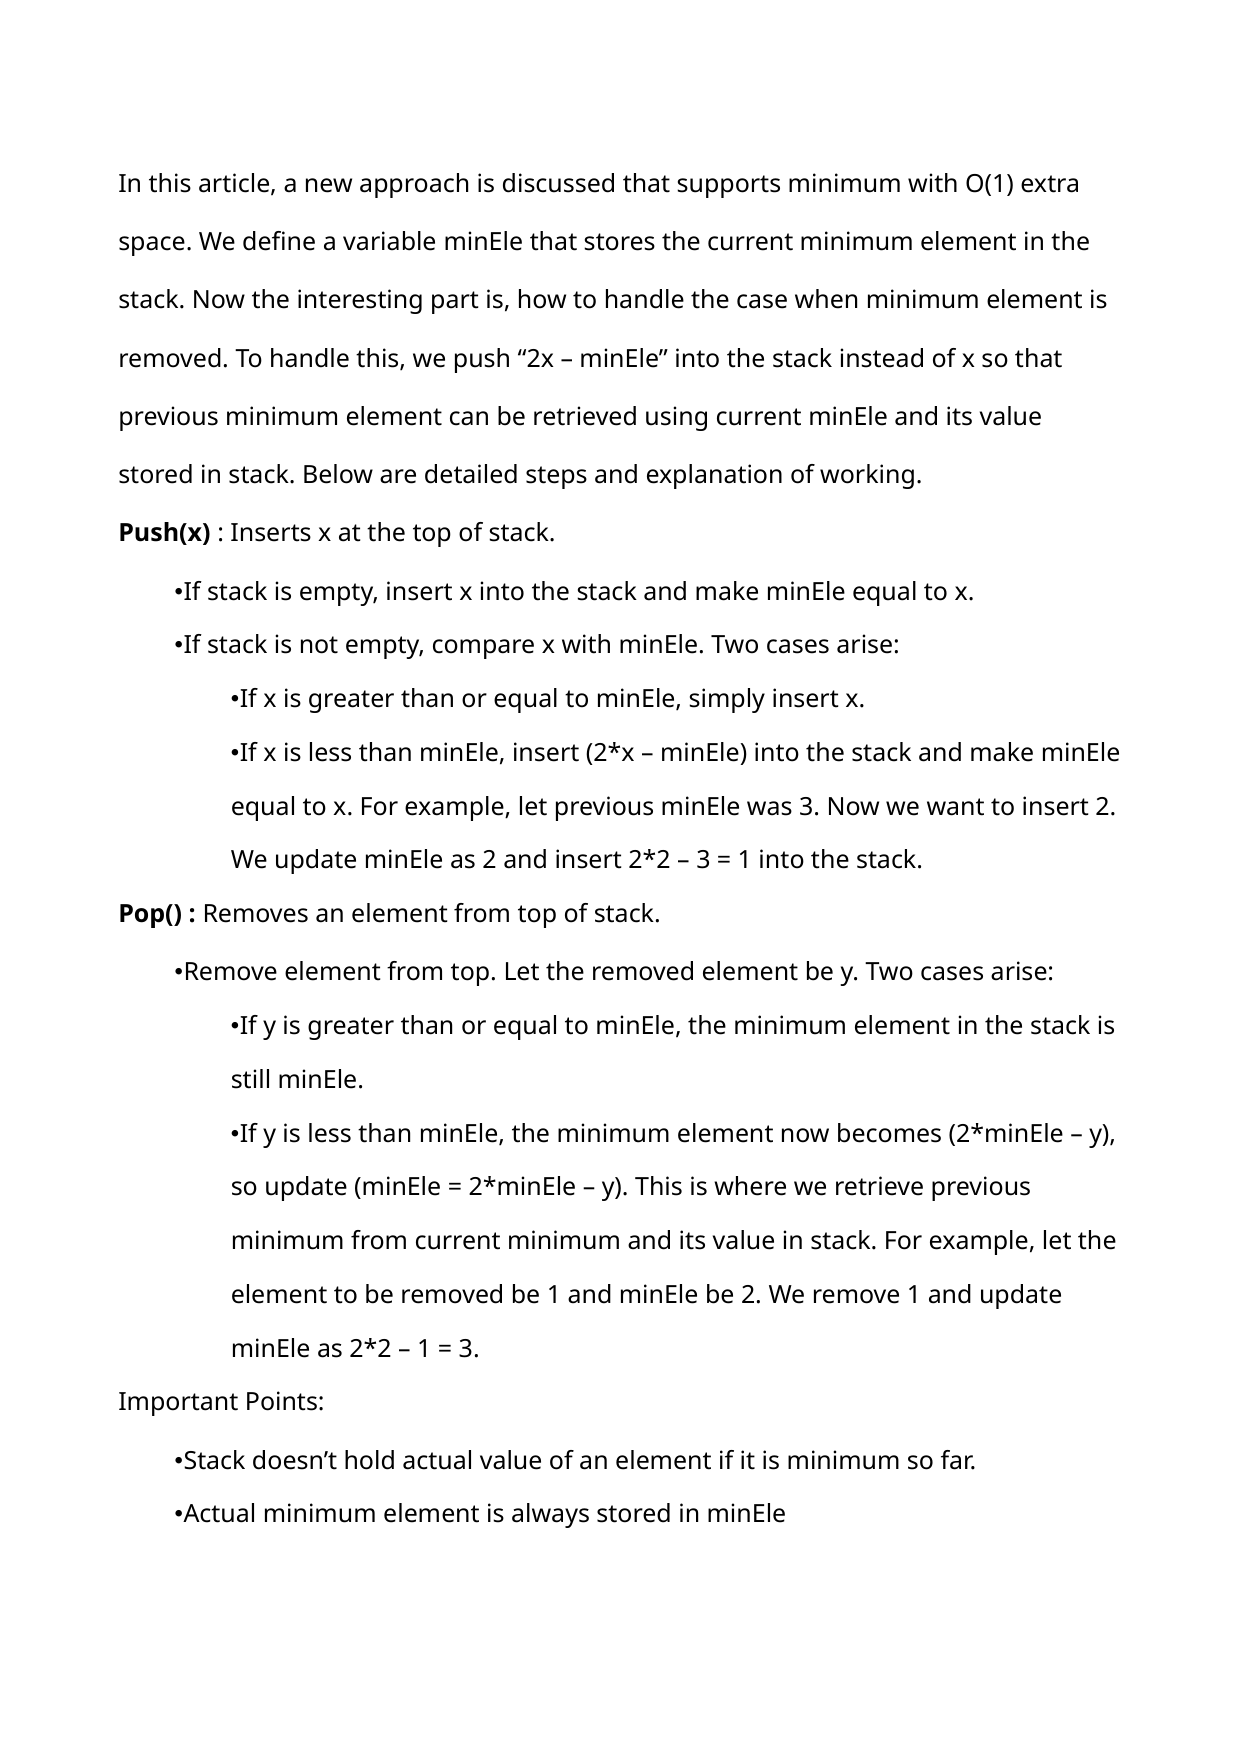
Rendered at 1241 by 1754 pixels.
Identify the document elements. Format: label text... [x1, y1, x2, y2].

list If y is greater than or equal to minEle, the minimum element in the stack is still minEle. [231, 1008, 1122, 1096]
list If stack is not empty, compare x with minEle. Two cases arise: [174, 627, 1122, 661]
text Push(x) : Inserts x at the top of stack. [118, 515, 1122, 549]
list If stack is empty, insert x into the stack and make minEle equal to x. [174, 573, 1122, 607]
list If x is greater than or equal to minEle, simply insert x. [231, 681, 1122, 715]
list Remove element from top. Let the removed element be y. Two cases arise: [174, 954, 1122, 988]
text In this article, a new approach is discussed that supports minimum with O(1) extra space. We define a variable minEle that stores the current minimum element in the stack. Now the interesting part is, how to handle the case when minimum element is removed. To handle this, we push “2x – minEle” into the stack instead of x so that previous minimum element can be retrieved using current minEle and its value stored in stack. Below are detailed steps and explanation of working. [118, 166, 1122, 491]
list Actual minimum element is always stored in minEle [174, 1496, 1122, 1530]
list Stack doesn’t hold actual value of an element if it is minimum so far. [174, 1442, 1122, 1476]
list If y is less than minEle, the minimum element now becomes (2*minEle – y), so update (minEle = 2*minEle – y). This is where we retrieve previous minimum from current minimum and its value in stack. For example, let the element to be removed be 1 and minEle be 2. We remove 1 and update minEle as 2*2 – 1 = 3. [231, 1115, 1122, 1364]
text Pop() : Removes an element from top of stack. [118, 896, 1122, 930]
text Important Points: [118, 1384, 1122, 1418]
list If x is less than minEle, insert (2*x – minEle) into the stack and make minEle equal to x. For example, let previous minEle was 3. Now we want to insert 2. We update minEle as 2 and insert 2*2 – 3 = 1 into the stack. [231, 734, 1122, 876]
